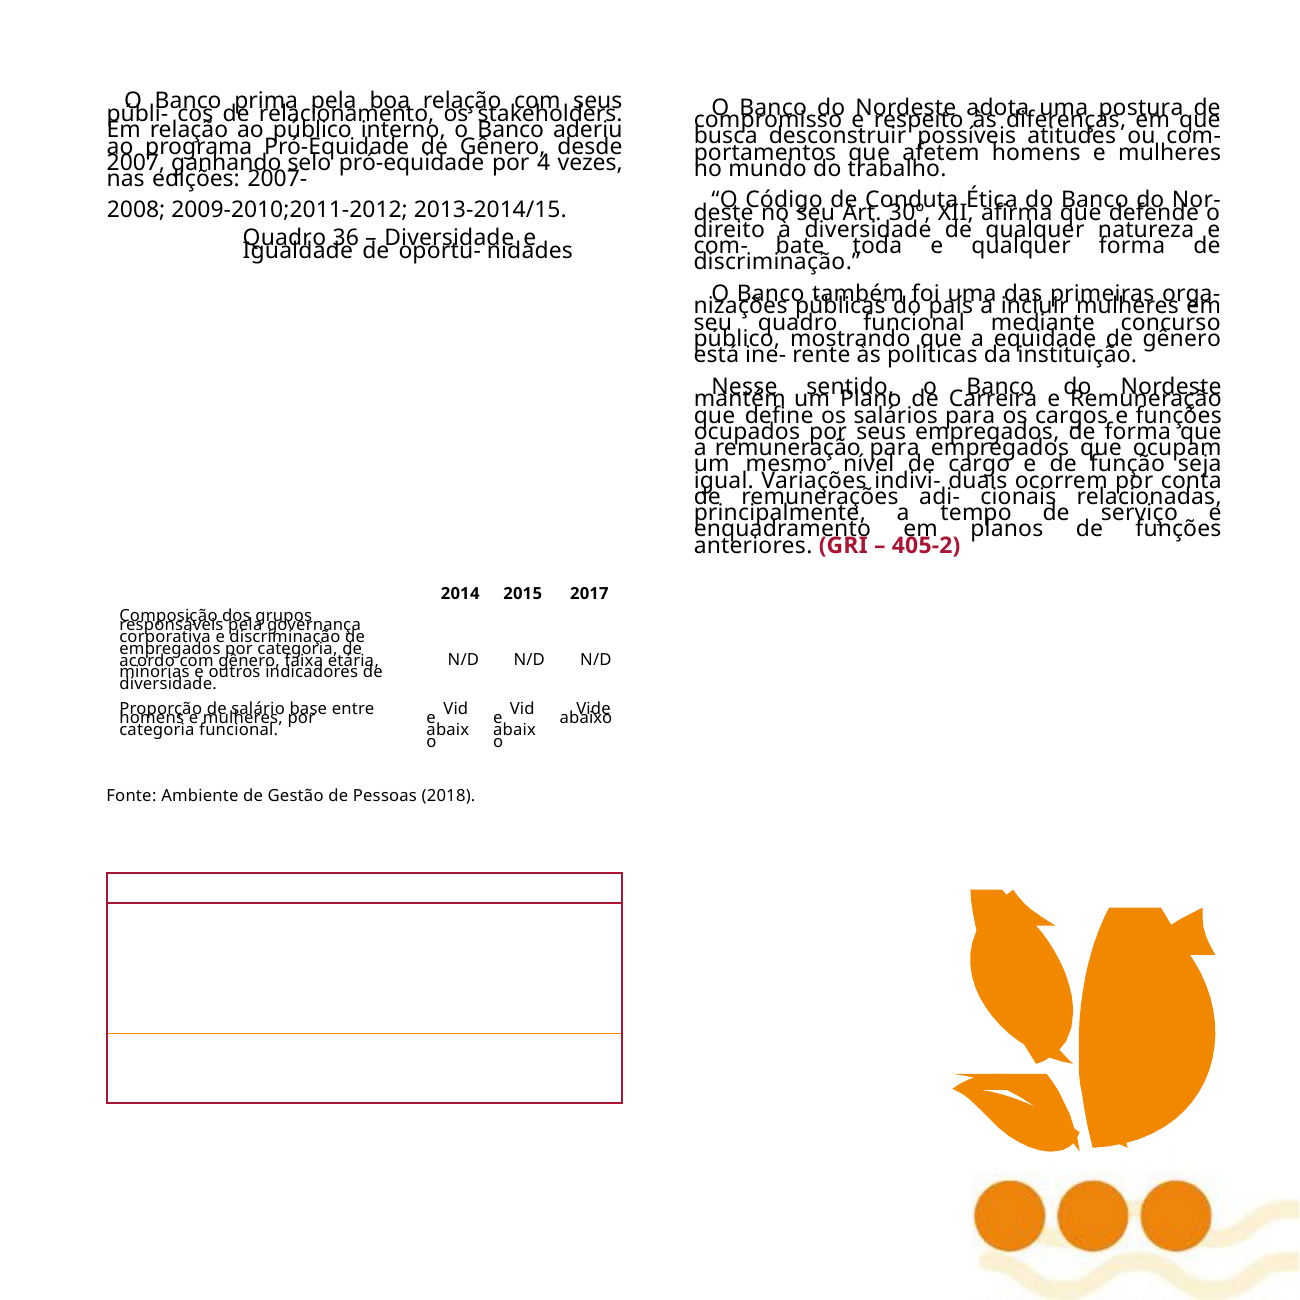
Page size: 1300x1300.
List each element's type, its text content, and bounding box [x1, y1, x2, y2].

text Nesse sentido, o Banco do Nordeste mantém um Plano de Carreira e Remuneração que define os salários para os cargos e funções ocupados por seus empregados, de forma que a remuneração para empregados que ocupam um mesmo nível de cargo e de função seja igual. Variações indivi- duais ocorrem por conta de remunerações adi- cionais relacionadas, principalmente, a tempo de serviço e enquadramento em planos de funções anteriores. (GRI – 405-2) [693, 381, 1221, 560]
text N/D N/D N/D [443, 648, 616, 670]
text Proporção de salário base entre homens e mulheres, por categoria funcional. [119, 705, 379, 740]
text 2008; 2009-2010;2011-2012; 2013-2014/15. [107, 193, 623, 224]
text Vide abaixo [426, 705, 477, 752]
text O Banco do Nordeste adota uma postura de compromisso e respeito às diferenças, em que busca desconstruir possíveis atitudes ou com- portamentos que afetem homens e mulheres no mundo do trabalho. [693, 102, 1221, 183]
picture [0, 0, 1300, 1300]
text Composição dos grupos responsáveis pela governança corporativa e discriminação de empregados por categoria, de acordo com gênero, faixa etária, minorias e outros indicadores de diversidade. [119, 612, 404, 695]
text Vide abaixo [493, 705, 543, 752]
text Vide abaixo [559, 705, 618, 728]
text Fonte: Ambiente de Gestão de Pessoas (2018). [106, 772, 1222, 808]
text 2014 2015 2017 [436, 580, 613, 606]
text O Banco prima pela boa relação com seus públi- cos de relacionamento, os stakeholders. Em relação ao público interno, o Banco aderiu ao programa Pró-Equidade de Gênero, desde 2007, ganhando selo pró-equidade por 4 vezes, nas edições: 2007- [106, 96, 623, 193]
text Quadro 36 – Diversidade e Igualdade de oportu- nidades [242, 233, 623, 265]
text “O Código de Conduta Ética do Banco do Nor- deste no seu Art. 30º, XII, afirma que defende o direito à diversidade de qualquer natureza e com- bate toda e qualquer forma de discriminação.” [693, 195, 1220, 276]
text O Banco também foi uma das primeiras orga- nizações públicas do país a incluir mulheres em seu quadro funcional mediante concurso público, mostrando que a equidade de gênero está ine- rente às políticas da instituição. [693, 288, 1221, 369]
